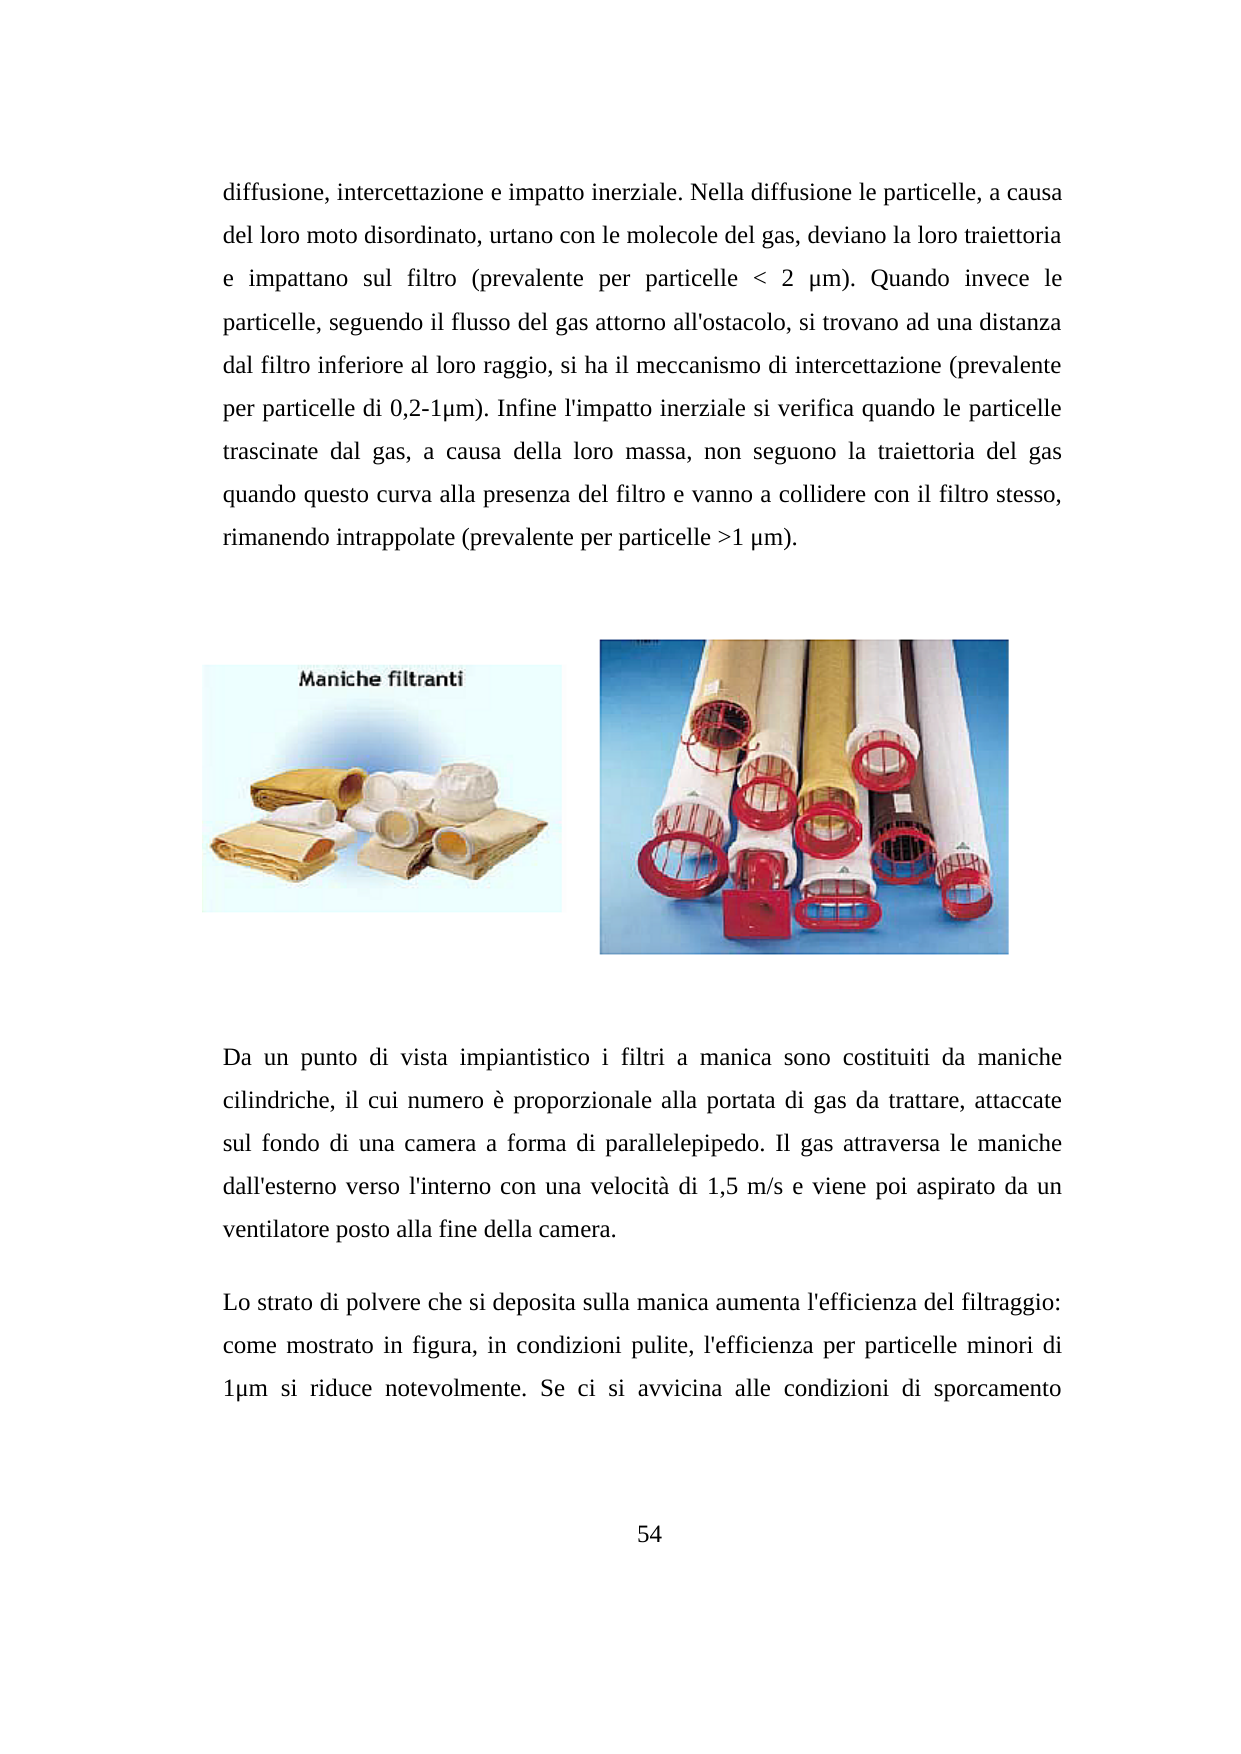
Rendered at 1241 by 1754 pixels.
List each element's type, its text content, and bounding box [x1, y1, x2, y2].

list Lo strato di polvere che si deposita sulla manica aumenta l'efficienza del filtraggio: come mostrato in figura, in condizioni pulite, l'efficienza per particelle minori di 1μm si riduce notevolmente. Se ci si avvicina alle condizioni di sporcamento [185, 1287, 1063, 1402]
list diffusione, intercettazione e impatto inerziale. Nella diffusione le particelle, a causa del loro moto disordinato, urtano con le molecole del gas, deviano la loro traiettoria e impattano sul filtro (prevalente per particelle < 2 μm). Quando invece le particelle, seguendo il flusso del gas attorno all'ostacolo, si trovano ad una distanza dal filtro inferiore al loro raggio, si ha il meccanismo di intercettazione (prevalente per particelle di 0,2-1μm). Infine l'impatto inerziale si verifica quando le particelle trascinate dal gas, a causa della loro massa, non seguono la traiettoria del gas quando questo curva alla presenza del filtro e vanno a collidere con il filtro stesso, rimanendo intrappolate (prevalente per particelle >1 μm). [185, 177, 1063, 551]
list Da un punto di vista impiantistico i filtri a manica sono costituiti da maniche cilindriche, il cui numero è proporzionale alla portata di gas da trattare, attaccate sul fondo di una camera a forma di parallelepipedo. Il gas attraversa le maniche dall'esterno verso l'interno con una velocità di 1,5 m/s e viene poi aspirato da un ventilatore posto alla fine della camera. [185, 1042, 1063, 1243]
picture [202, 637, 1009, 956]
